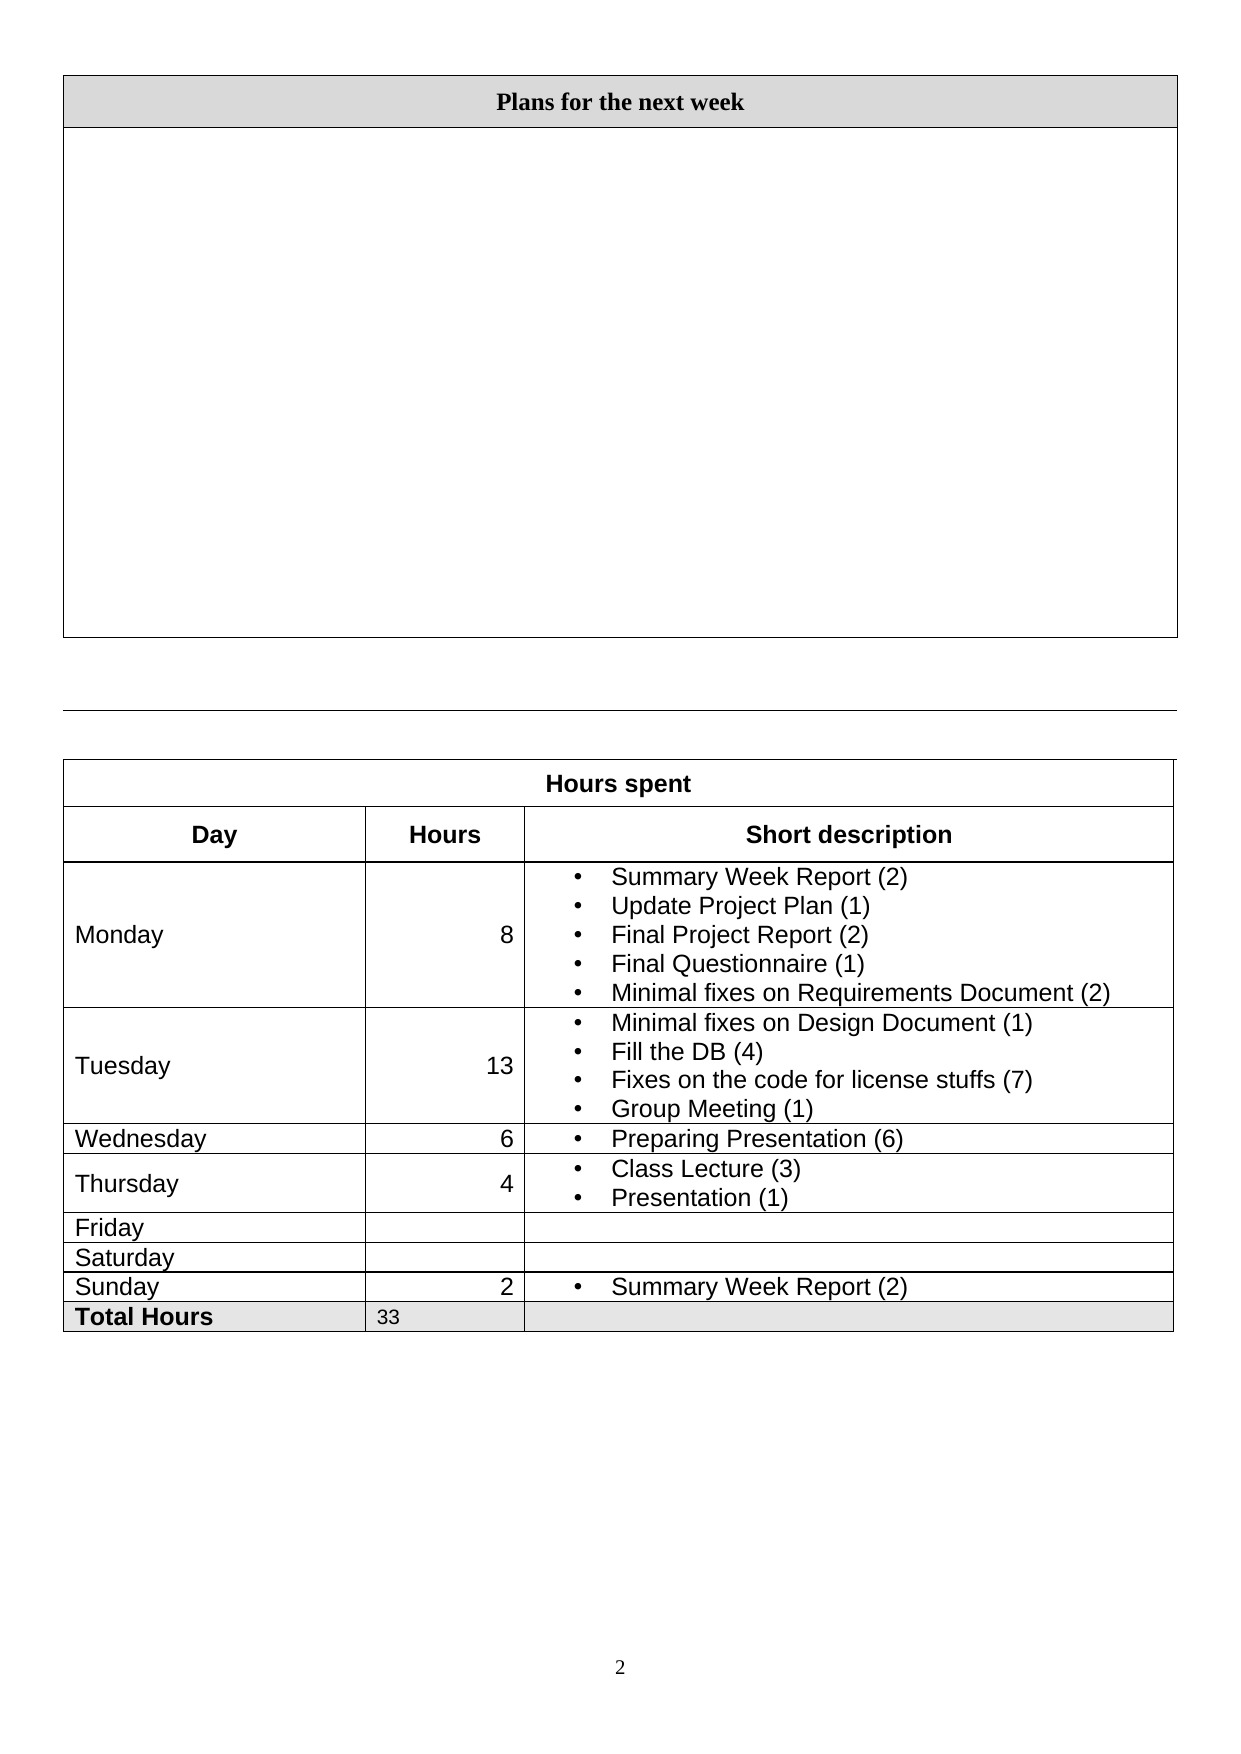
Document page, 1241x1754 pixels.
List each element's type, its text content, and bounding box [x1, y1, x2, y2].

table_cell Monday [64, 863, 365, 1007]
table_header [63, 711, 1177, 759]
table_cell Total Hours [64, 1302, 365, 1331]
table_cell [525, 1213, 1173, 1242]
table_cell [366, 1213, 524, 1242]
table_cell Day [64, 807, 365, 861]
table_cell [525, 1243, 1173, 1271]
table_header Plans for the next week [64, 76, 1177, 127]
table_cell Wednesday [64, 1124, 365, 1153]
table_cell 8 [366, 863, 524, 1007]
table_cell Hours [366, 807, 524, 861]
table_cell 6 [366, 1124, 524, 1153]
table_cell 13 [366, 1008, 524, 1123]
table_cell Thursday [64, 1154, 365, 1212]
table_cell Summary Week Report (2) [525, 1273, 1173, 1301]
table_cell Saturday [64, 1243, 365, 1271]
table_cell 4 [366, 1154, 524, 1212]
table_cell 33 [366, 1302, 524, 1331]
table_cell Friday [64, 1213, 365, 1242]
table_cell Minimal fixes on Design Document (1) Fill the DB (4) Fixes on the code for license stuffs (7) Group Meeting (1) [525, 1008, 1173, 1123]
table_cell [366, 1243, 524, 1271]
table_cell Class Lecture (3) Presentation (1) [525, 1154, 1173, 1212]
table_cell Sunday [64, 1273, 365, 1301]
table_cell 2 [366, 1273, 524, 1301]
table_cell Hours spent [64, 760, 1173, 806]
table_cell Preparing Presentation (6) [525, 1124, 1173, 1153]
table_cell Tuesday [64, 1008, 365, 1123]
table_cell [525, 1302, 1173, 1331]
table_cell Short description [525, 807, 1173, 861]
table_cell Summary Week Report (2) Update Project Plan (1) Final Project Report (2) Final Questionnaire (1) Minimal fixes on Requirements Document (2) [525, 863, 1173, 1007]
table_cell [64, 128, 1177, 637]
